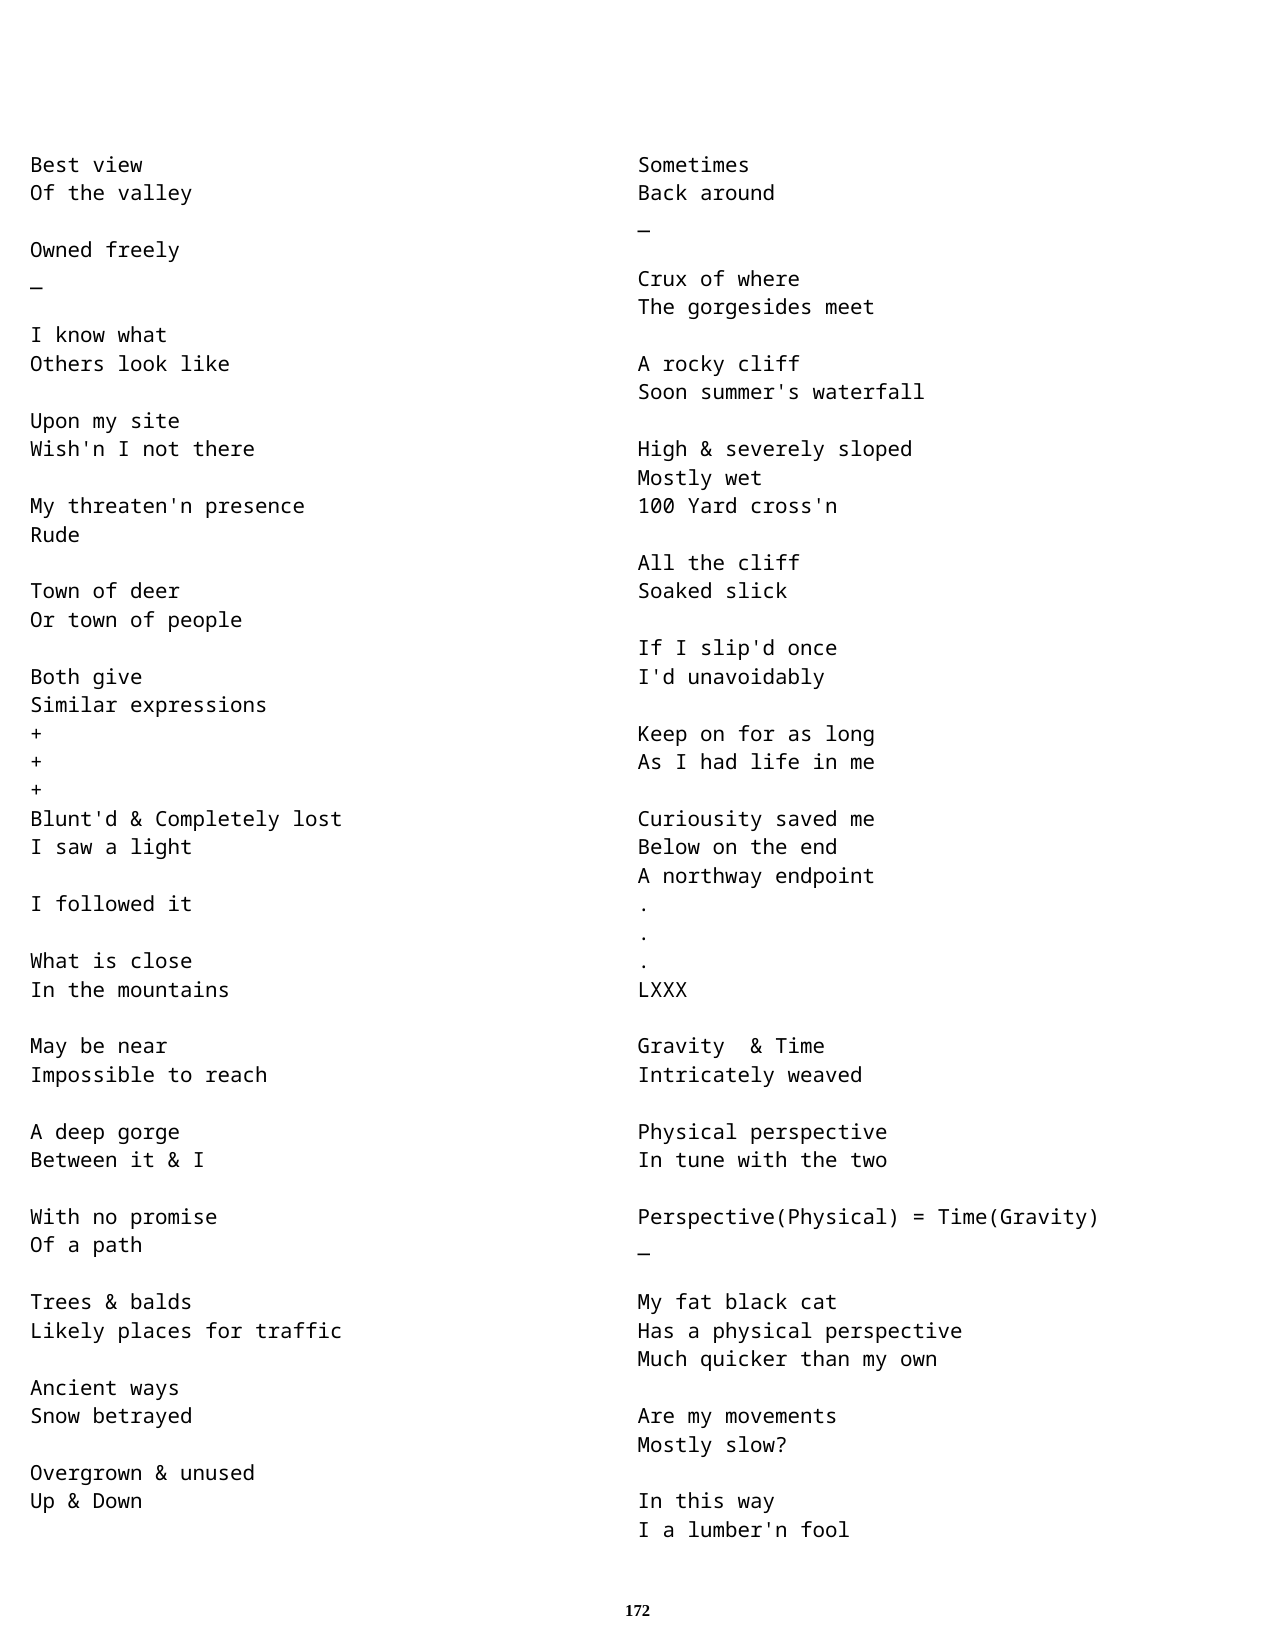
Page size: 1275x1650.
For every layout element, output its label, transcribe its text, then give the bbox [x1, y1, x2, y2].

text Snow betrayed [30, 1401, 637, 1430]
text Best view [30, 150, 637, 178]
text Wish'n I not there [30, 434, 637, 463]
text High & severely sloped [637, 434, 1245, 463]
text Much quicker than my own [637, 1344, 1245, 1373]
text . [637, 918, 1245, 946]
text Overgrown & unused [30, 1458, 637, 1487]
text Up & Down [30, 1487, 637, 1515]
text In the mountains [30, 975, 637, 1003]
text Both give [30, 662, 637, 690]
text Between it & I [30, 1145, 637, 1174]
text Rude [30, 520, 637, 548]
text Has a physical perspective [637, 1316, 1245, 1344]
text May be near [30, 1032, 637, 1060]
text A deep gorge [30, 1117, 637, 1145]
text A northway endpoint [637, 861, 1245, 889]
text Back around [637, 178, 1245, 207]
text I followed it [30, 889, 637, 918]
text My fat black cat [637, 1287, 1245, 1316]
text . [637, 946, 1245, 975]
text Mostly wet [637, 463, 1245, 491]
text In tune with the two [637, 1145, 1245, 1174]
text Of a path [30, 1231, 637, 1259]
text Curiousity saved me [637, 804, 1245, 832]
text Others look like [30, 349, 637, 377]
text Or town of people [30, 605, 637, 633]
text What is close [30, 946, 637, 975]
text I a lumber'n fool [637, 1515, 1245, 1543]
text + [30, 719, 637, 747]
text I know what [30, 321, 637, 349]
text Below on the end [637, 832, 1245, 861]
text 100 Yard cross'n [637, 491, 1245, 520]
text Perspective(Physical) = Time(Gravity) [637, 1202, 1245, 1231]
text Blunt'd & Completely lost [30, 804, 637, 832]
text _ [637, 1231, 1245, 1259]
text Upon my site [30, 406, 637, 434]
text Crux of where [637, 264, 1245, 292]
text A rocky cliff [637, 349, 1245, 377]
text _ [637, 207, 1245, 235]
text Of the valley [30, 178, 637, 207]
text My threaten'n presence [30, 491, 637, 520]
text Soaked slick [637, 577, 1245, 605]
text With no promise [30, 1202, 637, 1231]
text I'd unavoidably [637, 662, 1245, 690]
text As I had life in me [637, 747, 1245, 776]
text Likely places for traffic [30, 1316, 637, 1344]
text . [637, 889, 1245, 918]
text Keep on for as long [637, 719, 1245, 747]
text Trees & balds [30, 1287, 637, 1316]
text I saw a light [30, 832, 637, 861]
text Owned freely [30, 235, 637, 264]
text Similar expressions [30, 690, 637, 719]
text + [30, 776, 637, 804]
text Sometimes [637, 150, 1245, 178]
text Soon summer's waterfall [637, 377, 1245, 406]
text Ancient ways [30, 1373, 637, 1401]
text Are my movements [637, 1401, 1245, 1430]
text Impossible to reach [30, 1060, 637, 1088]
text LXXX [637, 975, 1245, 1003]
text In this way [637, 1487, 1245, 1515]
text + [30, 747, 637, 776]
text _ [30, 264, 637, 292]
text Physical perspective [637, 1117, 1245, 1145]
text Mostly slow? [637, 1430, 1245, 1458]
text The gorgesides meet [637, 292, 1245, 321]
text If I slip'd once [637, 633, 1245, 662]
text Gravity & Time [637, 1032, 1245, 1060]
text Town of deer [30, 577, 637, 605]
text Intricately weaved [637, 1060, 1245, 1088]
text All the cliff [637, 548, 1245, 577]
